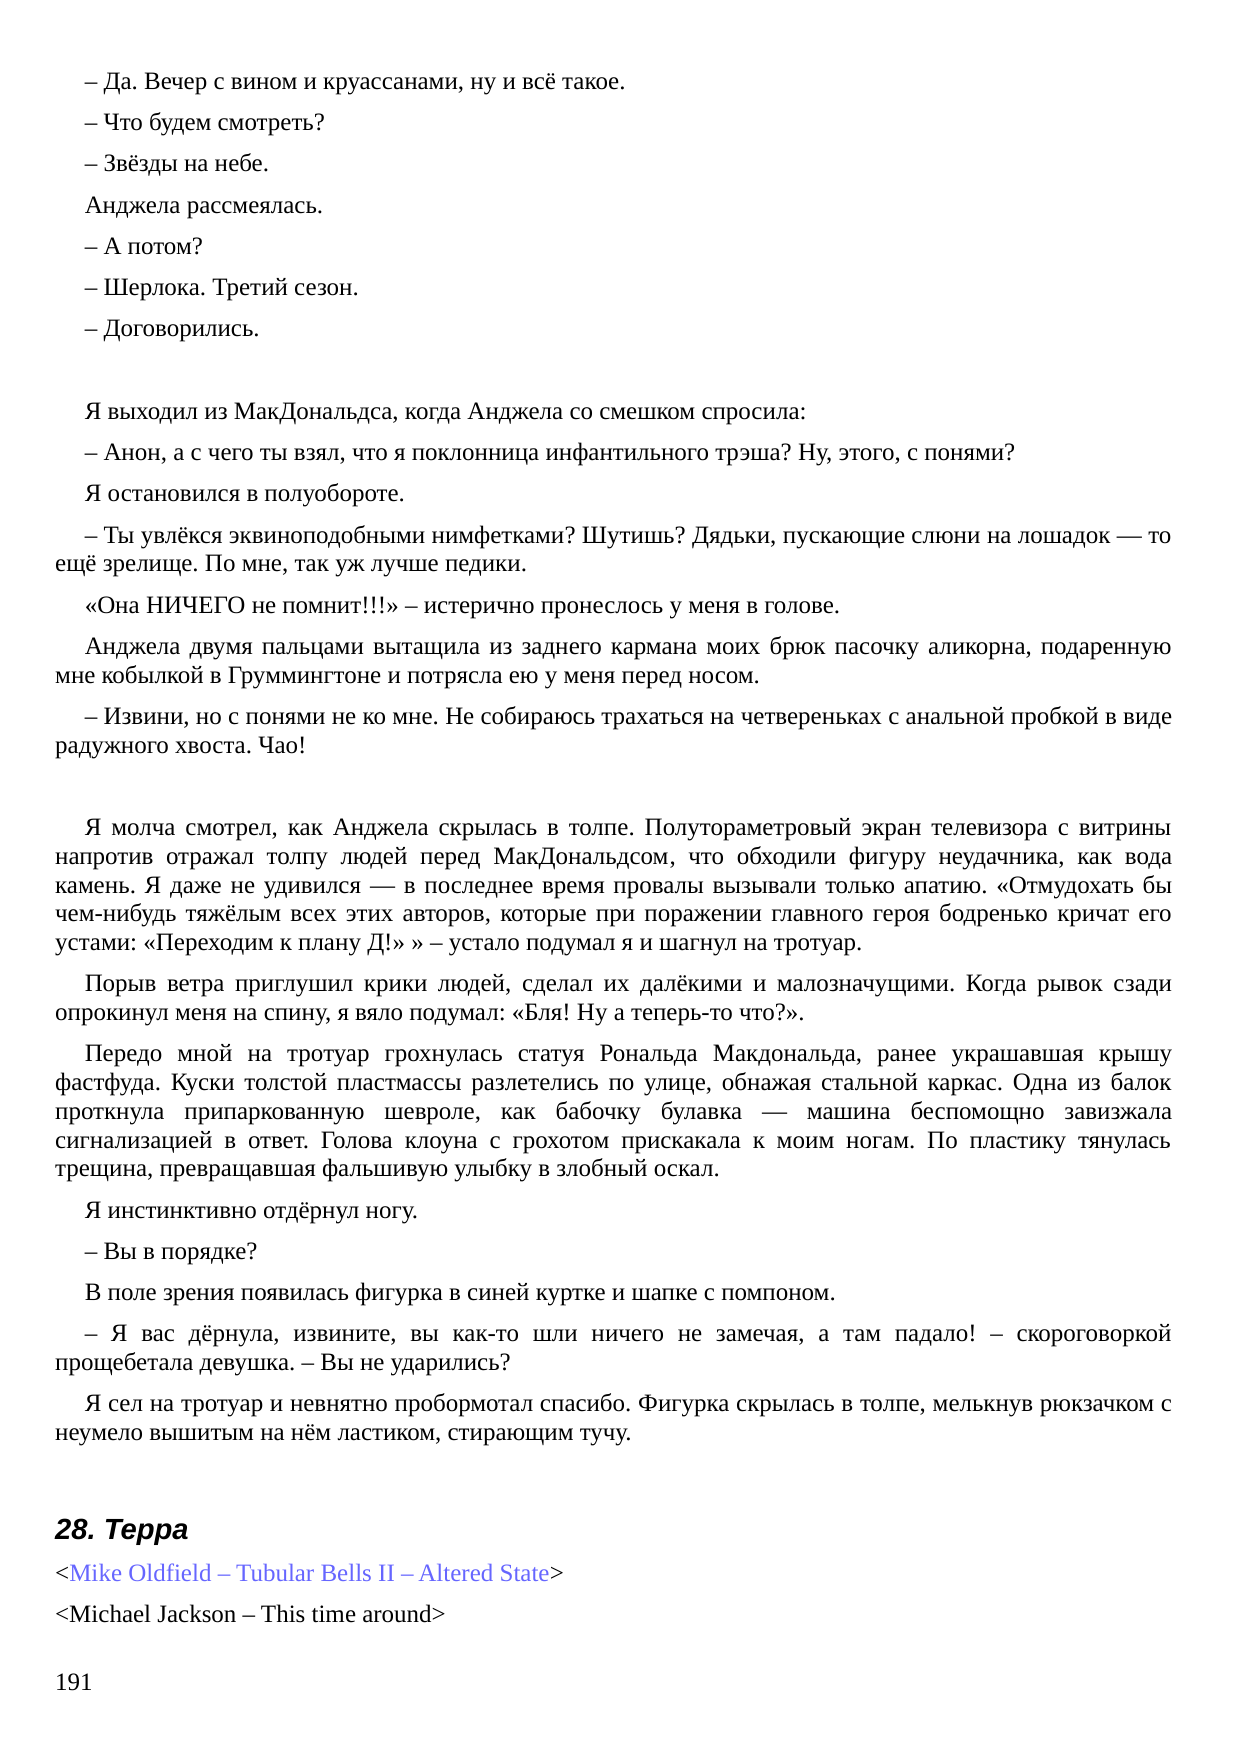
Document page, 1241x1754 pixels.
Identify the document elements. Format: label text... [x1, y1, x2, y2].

text – Звёзды на небе. [55, 148, 1173, 177]
text – Вы в порядке? [55, 1236, 1173, 1265]
text – Да. Вечер с вином и круассанами, ну и всё такое. [55, 66, 1173, 95]
text – Извини, но с понями не ко мне. Не собираюсь трахаться на четвереньках с анальной пробкой в виде радужного хвоста. Чао! [55, 701, 1173, 758]
text Порыв ветра приглушил крики людей, сделал их далёкими и малозначущими. Когда рывок сзади опрокинул меня на спину, я вяло подумал: «Бля! Ну а теперь-то что?». [55, 968, 1173, 1026]
text Я сел на тротуар и невнятно пробормотал спасибо. Фигурка скрылась в толпе, мелькнув рюкзачком с неумело вышитым на нём ластиком, стирающим тучу. [55, 1388, 1173, 1446]
text – Договорились. [55, 313, 1173, 342]
text – Ты увлёкся эквиноподобными нимфетками? Шутишь? Дядьки, пускающие слюни на лошадок — то ещё зрелище. По мне, так уж лучше педики. [55, 520, 1173, 577]
text – А потом? [55, 231, 1173, 260]
text Я инстинктивно отдёрнул ногу. [55, 1195, 1173, 1223]
text «Она НИЧЕГО не помнит!!!» – истерично пронеслось у меня в голове. [55, 590, 1173, 618]
text – Я вас дёрнула, извините, вы как-то шли ничего не замечая, а там падало! – скороговоркой прощебетала девушка. – Вы не ударились? [55, 1318, 1173, 1376]
text В поле зрения появилась фигурка в синей куртке и шапке с помпоном. [55, 1277, 1173, 1306]
text – Что будем смотреть? [55, 107, 1173, 136]
text – Шерлока. Третий сезон. [55, 272, 1173, 301]
text <Mike Oldfield – Tubular Bells II – Altered State> [55, 1558, 1173, 1587]
text Анджела двумя пальцами вытащила из заднего кармана моих брюк пасочку аликорна, подаренную мне кобылкой в Груммингтоне и потрясла ею у меня перед носом. [55, 631, 1173, 688]
subtitle 28. Терра [55, 1512, 1173, 1546]
text Я молча смотрел, как Анджела скрылась в толпе. Полутораметровый экран телевизора с витрины напротив отражал толпу людей перед МакДональдсом, что обходили фигуру неудачника, как вода камень. Я даже не удивился — в последнее время провалы вызывали только апатию. «Отмудохать бы чем-нибудь тяжёлым всех этих авторов, которые при поражении главного героя бодренько кричат его устами: «Переходим к плану Д!» » – устало подумал я и шагнул на тротуар. [55, 812, 1173, 956]
text – Анон, а с чего ты взял, что я поклонница инфантильного трэша? Ну, этого, с понями? [55, 437, 1173, 466]
text Я остановился в полуобороте. [55, 478, 1173, 507]
text Анджела рассмеялась. [55, 190, 1173, 218]
text Передо мной на тротуар грохнулась статуя Рональда Макдональда, ранее украшавшая крышу фастфуда. Куски толстой пластмассы разлетелись по улице, обнажая стальной каркас. Одна из балок проткнула припаркованную шевроле, как бабочку булавка — машина беспомощно завизжала сигнализацией в ответ. Голова клоуна с грохотом прискакала к моим ногам. По пластику тянулась трещина, превращавшая фальшивую улыбку в злобный оскал. [55, 1038, 1173, 1182]
text Я выходил из МакДональдса, когда Анджела со смешком спросила: [55, 396, 1173, 425]
text <Michael Jackson – This time around> [55, 1599, 1173, 1628]
